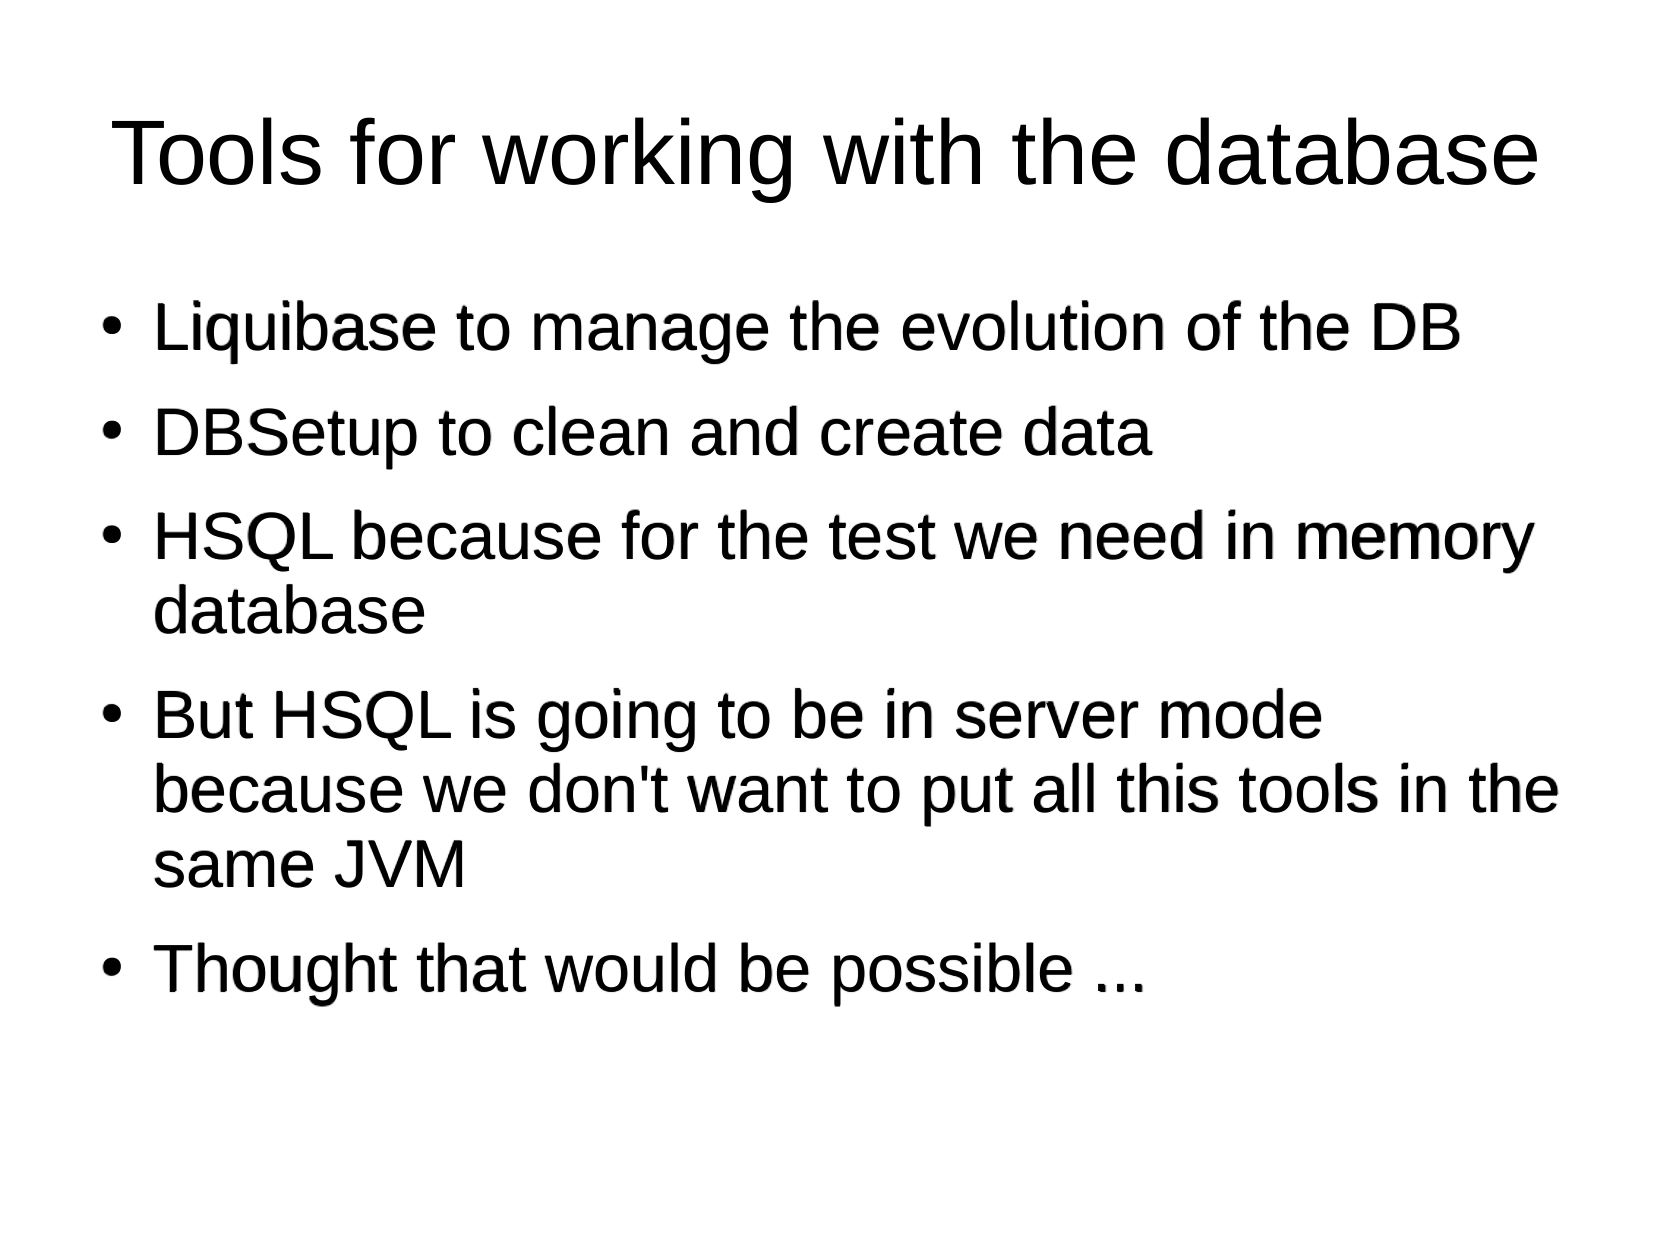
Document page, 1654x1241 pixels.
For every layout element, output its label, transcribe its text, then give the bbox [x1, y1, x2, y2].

list Liquibase to manage the evolution of the DB DBSetup to clean and create data HSQL because for the test we need in memory database But HSQL is going to be in server mode because we don't want to put all this tools in the same JVM Thought that would be possible ... [82, 290, 1571, 1010]
title Tools for working with the database [82, 49, 1571, 257]
